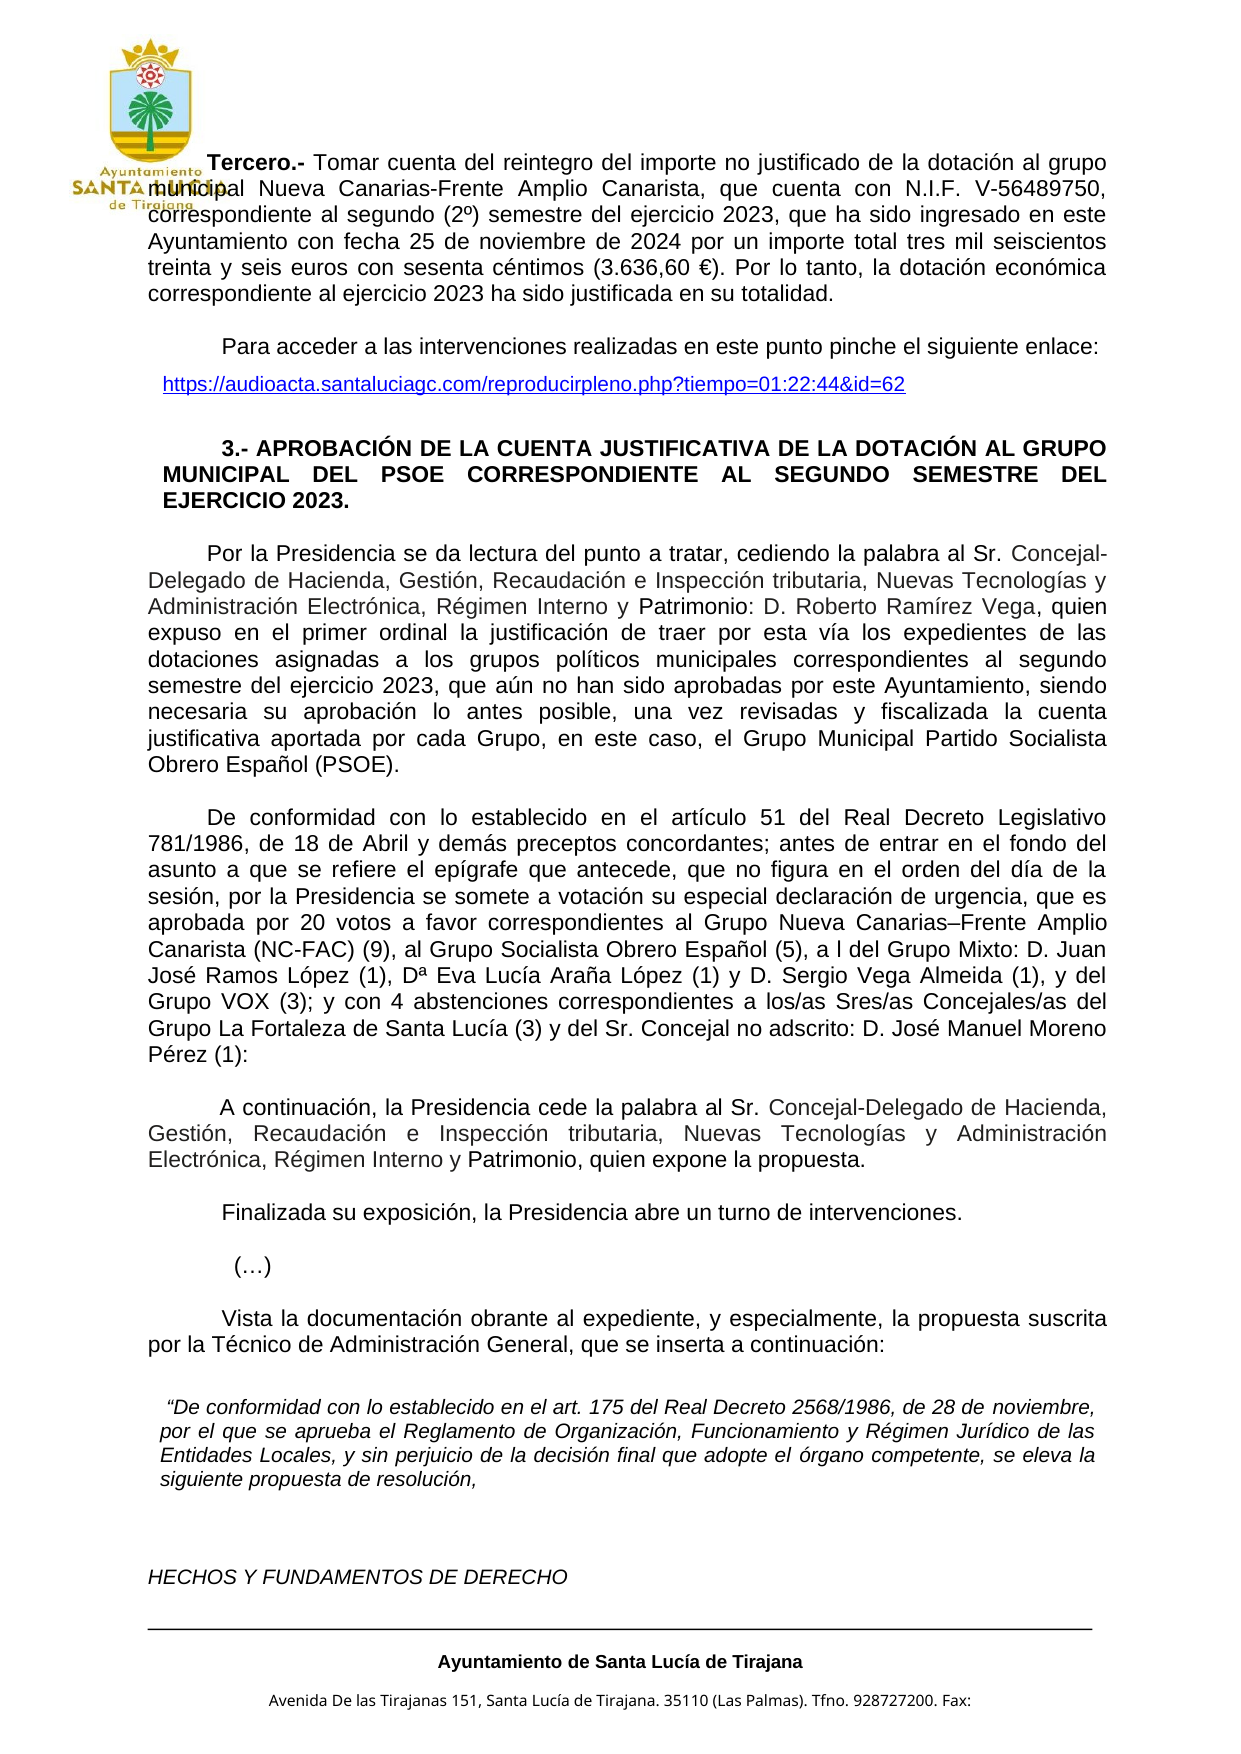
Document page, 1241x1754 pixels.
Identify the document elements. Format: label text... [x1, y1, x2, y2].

text HECHOS Y FUNDAMENTOS DE DERECHO [148, 1565, 1107, 1589]
text (…) [148, 1252, 1107, 1278]
picture [68, 34, 230, 216]
text Finalizada su exposición, la Presidencia abre un turno de intervenciones. [148, 1199, 1107, 1225]
text https://audioacta.santaluciagc.com/reproducirpleno.php?tiempo=01:22:44&id=62 [148, 372, 1107, 396]
text “De conformidad con lo establecido en el art. 175 del Real Decreto 2568/1986, de 28 de noviembre, por el que se aprueba el Reglamento de Organización, Funcionamiento y Régimen Jurídico de las Entidades Locales, y sin perjuicio de la decisión final que adopte el órgano competente, se eleva la siguiente propuesta de resolución, [160, 1395, 1095, 1491]
text Vista la documentación obrante al expediente, y especialmente, la propuesta suscrita por la Técnico de Administración General, que se inserta a continuación: [148, 1304, 1107, 1357]
text Por la Presidencia se da lectura del punto a tratar, cediendo la palabra al Sr. Concejal-Delegado de Hacienda, Gestión, Recaudación e Inspección tributaria, Nuevas Tecnologías y Administración Electrónica, Régimen Interno y Patrimonio: D. Roberto Ramírez Vega, quien expuso en el primer ordinal la justificación de traer por esta vía los expedientes de las dotaciones asignadas a los grupos políticos municipales correspondientes al segundo semestre del ejercicio 2023, que aún no han sido aprobadas por este Ayuntamiento, siendo necesaria su aprobación lo antes posible, una vez revisadas y fiscalizada la cuenta justificativa aportada por cada Grupo, en este caso, el Grupo Municipal Partido Socialista Obrero Español (PSOE). [148, 540, 1107, 777]
text Tercero.- Tomar cuenta del reintegro del importe no justificado de la dotación al grupo municipal Nueva Canarias-Frente Amplio Canarista, que cuenta con N.I.F. V-56489750, correspondiente al segundo (2º) semestre del ejercicio 2023, que ha sido ingresado en este Ayuntamiento con fecha 25 de noviembre de 2024 por un importe total tres mil seiscientos treinta y seis euros con sesenta céntimos (3.636,60 €). Por lo tanto, la dotación económica correspondiente al ejercicio 2023 ha sido justificada en su totalidad. [148, 149, 1107, 307]
list 3.- APROBACIÓN DE LA CUENTA JUSTIFICATIVA DE LA DOTACIÓN AL GRUPO MUNICIPAL DEL PSOE CORRESPONDIENTE AL SEGUNDO SEMESTRE DEL EJERCICIO 2023. [162, 435, 1107, 514]
text De conformidad con lo establecido en el artículo 51 del Real Decreto Legislativo 781/1986, de 18 de Abril y demás preceptos concordantes; antes de entrar en el fondo del asunto a que se refiere el epígrafe que antecede, que no figura en el orden del día de la sesión, por la Presidencia se somete a votación su especial declaración de urgencia, que es aprobada por 20 votos a favor correspondientes al Grupo Nueva Canarias–Frente Amplio Canarista (NC-FAC) (9), al Grupo Socialista Obrero Español (5), a l del Grupo Mixto: D. Juan José Ramos López (1), Dª Eva Lucía Araña López (1) y D. Sergio Vega Almeida (1), y del Grupo VOX (3); y con 4 abstenciones correspondientes a los/as Sres/as Concejales/as del Grupo La Fortaleza de Santa Lucía (3) y del Sr. Concejal no adscrito: D. José Manuel Moreno Pérez (1): [148, 804, 1107, 1067]
text Para acceder a las intervenciones realizadas en este punto pinche el siguiente enlace: [148, 333, 1107, 359]
text A continuación, la Presidencia cede la palabra al Sr. Concejal-Delegado de Hacienda, Gestión, Recaudación e Inspección tributaria, Nuevas Tecnologías y Administración Electrónica, Régimen Interno y Patrimonio, quien expone la propuesta. [148, 1094, 1107, 1173]
